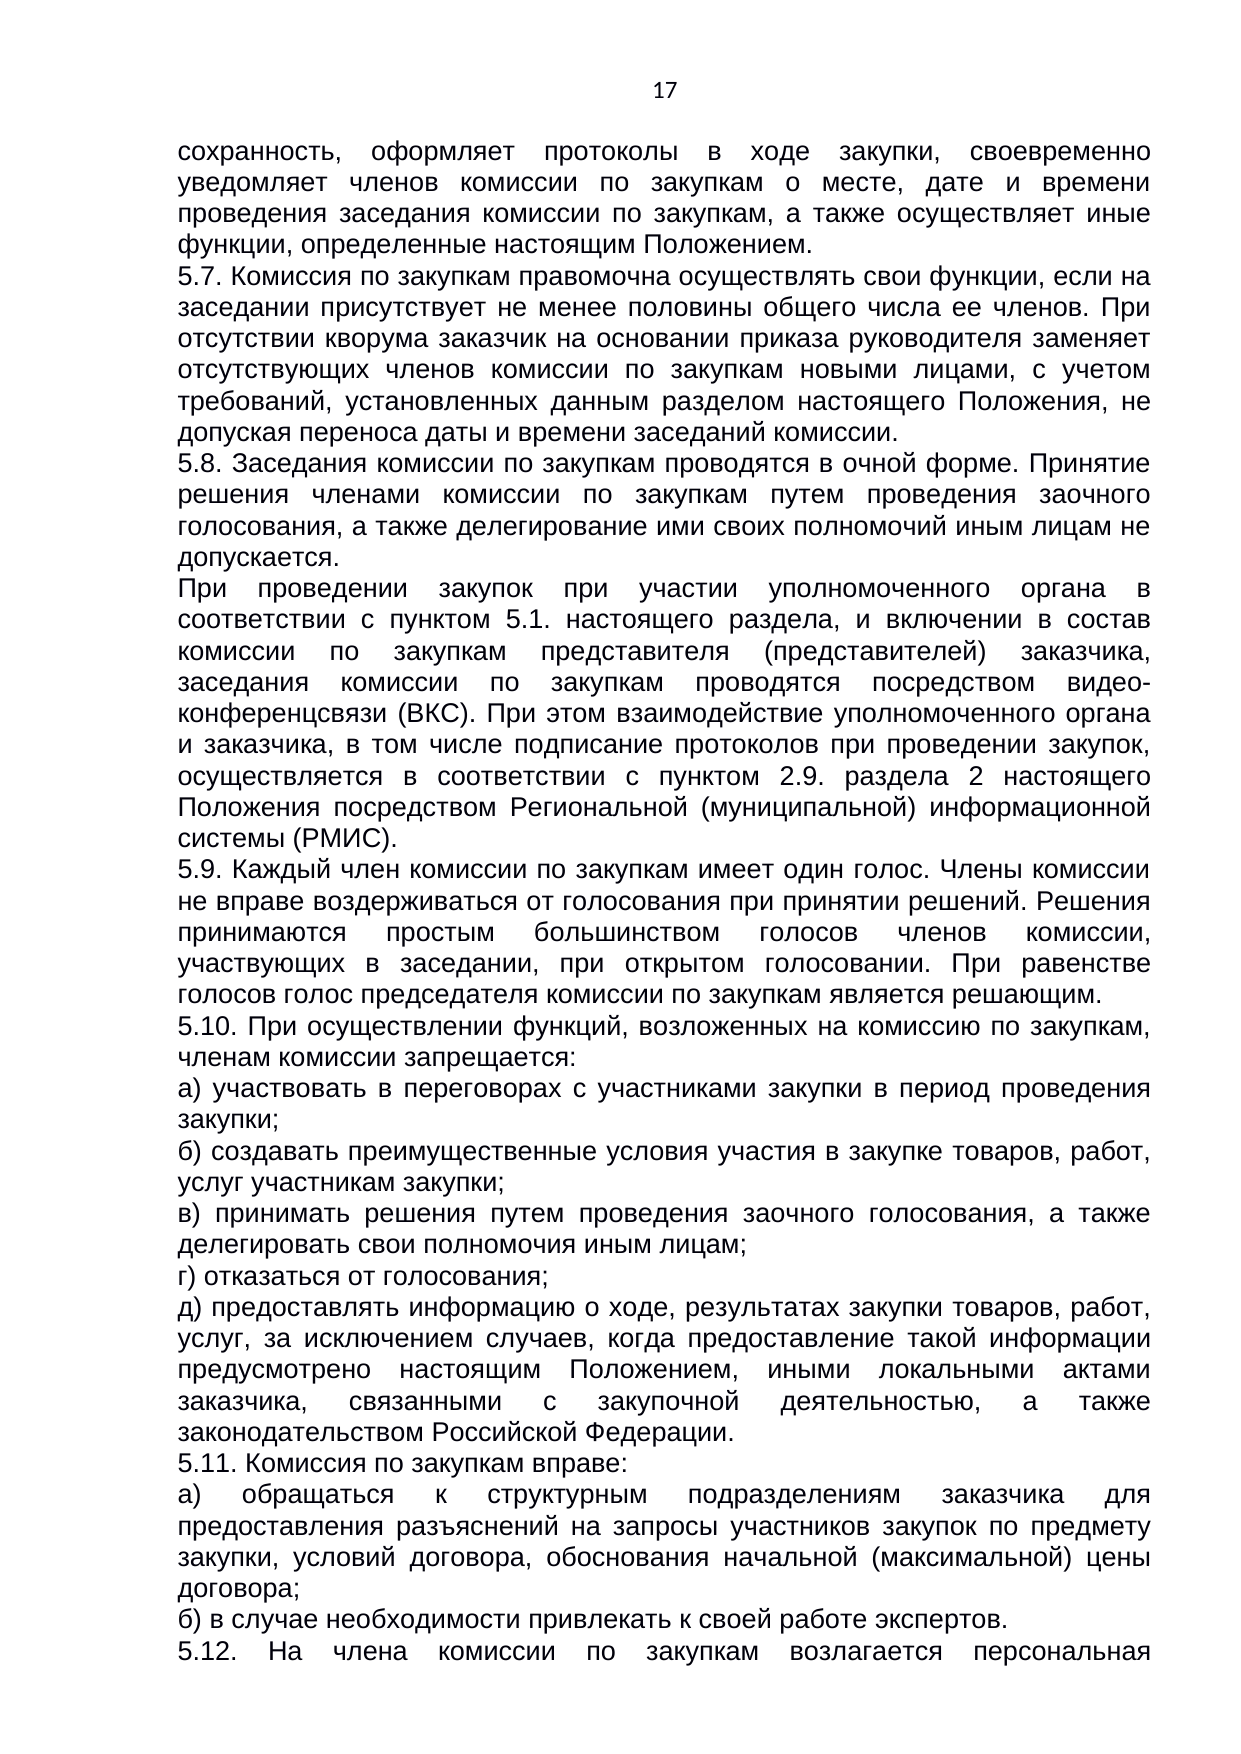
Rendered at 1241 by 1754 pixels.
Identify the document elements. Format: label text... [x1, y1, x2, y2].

text 5.9. Каждый член комиссии по закупкам имеет один голос. Члены комиссии не вправе воздерживаться от голосования при принятии решений. Решения принимаются простым большинством голосов членов комиссии, участвующих в заседании, при открытом голосовании. При равенстве голосов голос председателя комиссии по закупкам является решающим. [177, 853, 1152, 1010]
text а) обращаться к структурным подразделениям заказчика для предоставления разъяснений на запросы участников закупок по предмету закупки, условий договора, обоснования начальной (максимальной) цены договора; [177, 1478, 1152, 1603]
text 5.7. Комиссия по закупкам правомочна осуществлять свои функции, если на заседании присутствует не менее половины общего числа ее членов. При отсутствии кворума заказчик на основании приказа руководителя заменяет отсутствующих членов комиссии по закупкам новыми лицами, с учетом требований, установленных данным разделом настоящего Положения, не допуская переноса даты и времени заседаний комиссии. [177, 260, 1152, 447]
text г) отказаться от голосования; [177, 1260, 1152, 1291]
text 5.12. На члена комиссии по закупкам возлагается персональная [177, 1635, 1152, 1666]
text б) создавать преимущественные условия участия в закупке товаров, работ, услуг участникам закупки; [177, 1135, 1152, 1197]
text б) в случае необходимости привлекать к своей работе экспертов. [177, 1603, 1152, 1635]
text в) принимать решения путем проведения заочного голосования, а также делегировать свои полномочия иным лицам; [177, 1197, 1152, 1260]
text сохранность, оформляет протоколы в ходе закупки, своевременно уведомляет членов комиссии по закупкам о месте, дате и времени проведения заседания комиссии по закупкам, а также осуществляет иные функции, определенные настоящим Положением. [177, 135, 1152, 260]
text 5.11. Комиссия по закупкам вправе: [177, 1447, 1152, 1478]
text 5.8. Заседания комиссии по закупкам проводятся в очной форме. Принятие решения членами комиссии по закупкам путем проведения заочного голосования, а также делегирование ими своих полномочий иным лицам не допускается. [177, 447, 1152, 572]
text д) предоставлять информацию о ходе, результатах закупки товаров, работ, услуг, за исключением случаев, когда предоставление такой информации предусмотрено настоящим Положением, иными локальными актами заказчика, связанными с закупочной деятельностью, а также законодательством Российской Федерации. [177, 1291, 1152, 1447]
text 5.10. При осуществлении функций, возложенных на комиссию по закупкам, членам комиссии запрещается: [177, 1010, 1152, 1072]
text При проведении закупок при участии уполномоченного органа в соответствии с пунктом 5.1. настоящего раздела, и включении в состав комиссии по закупкам представителя (представителей) заказчика, заседания комиссии по закупкам проводятся посредством видео-конференцсвязи (ВКС). При этом взаимодействие уполномоченного органа и заказчика, в том числе подписание протоколов при проведении закупок, осуществляется в соответствии с пунктом 2.9. раздела 2 настоящего Положения посредством Региональной (муниципальной) информационной системы (РМИС). [177, 572, 1152, 853]
text а) участвовать в переговорах с участниками закупки в период проведения закупки; [177, 1072, 1152, 1135]
